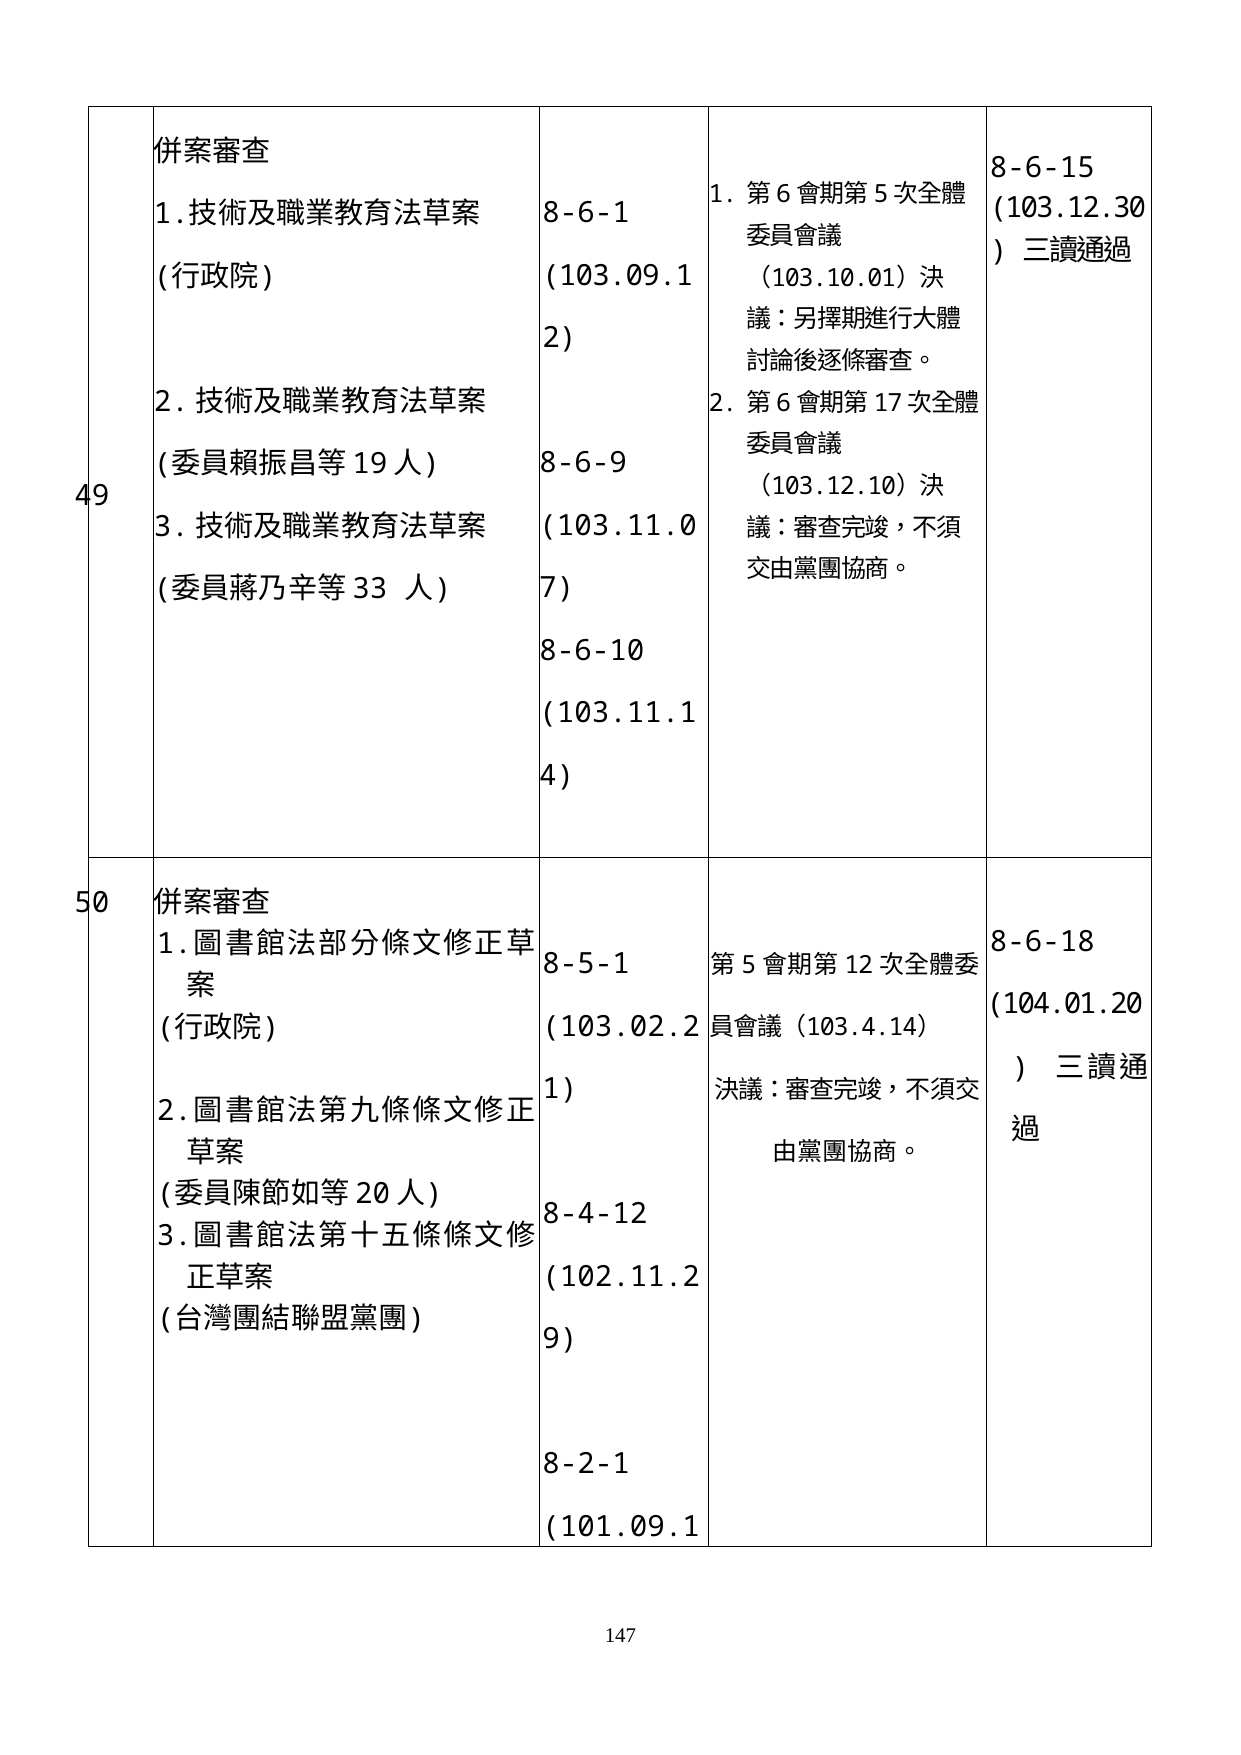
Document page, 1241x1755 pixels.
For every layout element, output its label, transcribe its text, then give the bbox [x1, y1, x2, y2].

table_cell 併案審查 1.圖書館法部分條文修正草案 (行政院) 2.圖書館法第九條條文修正草案 (委員陳節如等20人) 3.圖書館法第十五條條文修正草案 (台灣團結聯盟黨團) [154, 858, 539, 1546]
table_cell 第5會期第12次全體委員會議（103.4.14） 決議：審查完竣，不須交由黨團協商。 [709, 858, 986, 1546]
table_cell [89, 107, 153, 857]
table_cell 8-6-15 (103.12.30) 三讀通過 [987, 107, 1151, 857]
table_cell 8-5-1 (103.02.21) 8-4-12 (102.11.29) 8-2-1 (101.09.1 [540, 858, 708, 1546]
table_cell 8-6-18 (104.01.20) 三讀通過 [987, 858, 1151, 1546]
table_cell [89, 858, 153, 1546]
table_cell 8-6-1 (103.09.12) 8-6-9 (103.11.07) 8-6-10 (103.11.14) [540, 107, 708, 857]
table_cell 併案審查 1.技術及職業教育法草案 (行政院) 2. 技術及職業教育法草案 (委員賴振昌等19人) 3. 技術及職業教育法草案 (委員蔣乃辛等33 人) [154, 107, 539, 857]
table_cell 第6會期第5次全體委員會議（103.10.01）決議：另擇期進行大體討論後逐條審查。 第6會期第17次全體委員會議（103.12.10）決議：審查完竣，不須交由黨團協商。 [709, 107, 986, 857]
